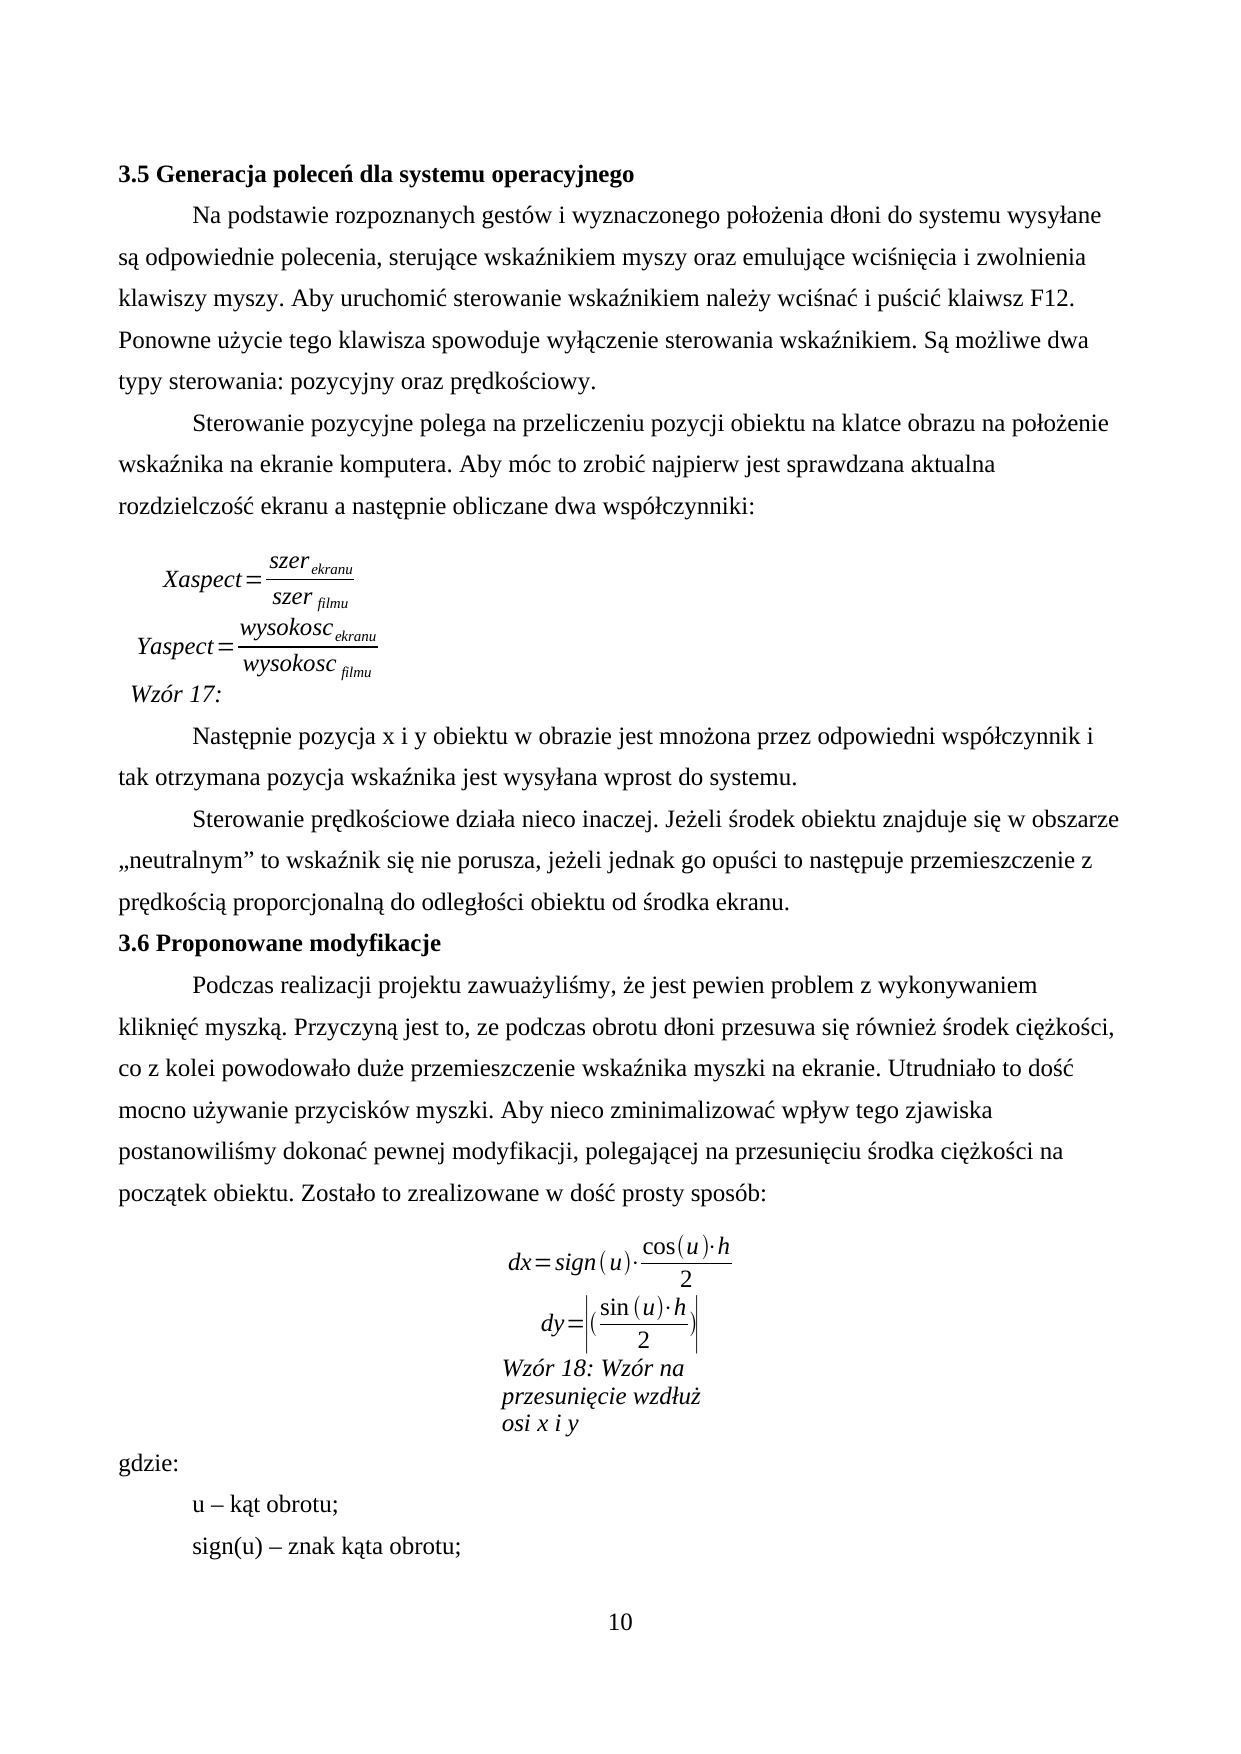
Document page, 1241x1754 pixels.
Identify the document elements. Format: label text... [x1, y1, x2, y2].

text Sterowanie prędkościowe działa nieco inaczej. Jeżeli środek obiektu znajduje się w obszarze „neutralnym” to wskaźnik się nie porusza, jeżeli jednak go opuści to następuje przemieszczenie z prędkością proporcjonalną do odległości obiektu od środka ekranu. [118, 805, 1122, 916]
text Wzór 17: [130, 546, 385, 708]
text Wzór 18: Wzór na przesunięcie wzdłuż osi x i y [502, 1233, 738, 1437]
text 3.5 Generacja poleceń dla systemu operacyjnego [118, 160, 1122, 187]
text gdzie: [118, 1449, 1122, 1476]
text Podczas realizacji projektu zawuażyliśmy, że jest pewien problem z wykonywaniem kliknięć myszką. Przyczyną jest to, ze podczas obrotu dłoni przesuwa się również środek ciężkości, co z kolei powodowało duże przemieszczenie wskaźnika myszki na ekranie. Utrudniało to dość mocno używanie przycisków myszki. Aby nieco zminimalizować wpływ tego zjawiska postanowiliśmy dokonać pewnej modyfikacji, polegającej na przesunięciu środka ciężkości na początek obiektu. Zostało to zrealizowane w dość prosty sposób: [118, 971, 1122, 1207]
text Na podstawie rozpoznanych gestów i wyznaczonego położenia dłoni do systemu wysyłane są odpowiednie polecenia, sterujące wskaźnikiem myszy oraz emulujące wciśnięcia i zwolnienia klawiszy myszy. Aby uruchomić sterowanie wskaźnikiem należy wciśnać i puścić klaiwsz F12. Ponowne użycie tego klawisza spowoduje wyłączenie sterowania wskaźnikiem. Są możliwe dwa typy sterowania: pozycyjny oraz prędkościowy. [118, 201, 1122, 395]
text Następnie pozycja x i y obiektu w obrazie jest mnożona przez odpowiedni współczynnik i tak otrzymana pozycja wskaźnika jest wysyłana wprost do systemu. [118, 722, 1122, 791]
text u – kąt obrotu; [118, 1490, 1122, 1518]
text Sterowanie pozycyjne polega na przeliczeniu pozycji obiektu na klatce obrazu na położenie wskaźnika na ekranie komputera. Aby móc to zrobić najpierw jest sprawdzana aktualna rozdzielczość ekranu a następnie obliczane dwa współczynniki: [118, 409, 1122, 520]
text 3.6 Proponowane modyfikacje [118, 929, 1122, 957]
text sign(u) – znak kąta obrotu; [118, 1532, 1122, 1559]
